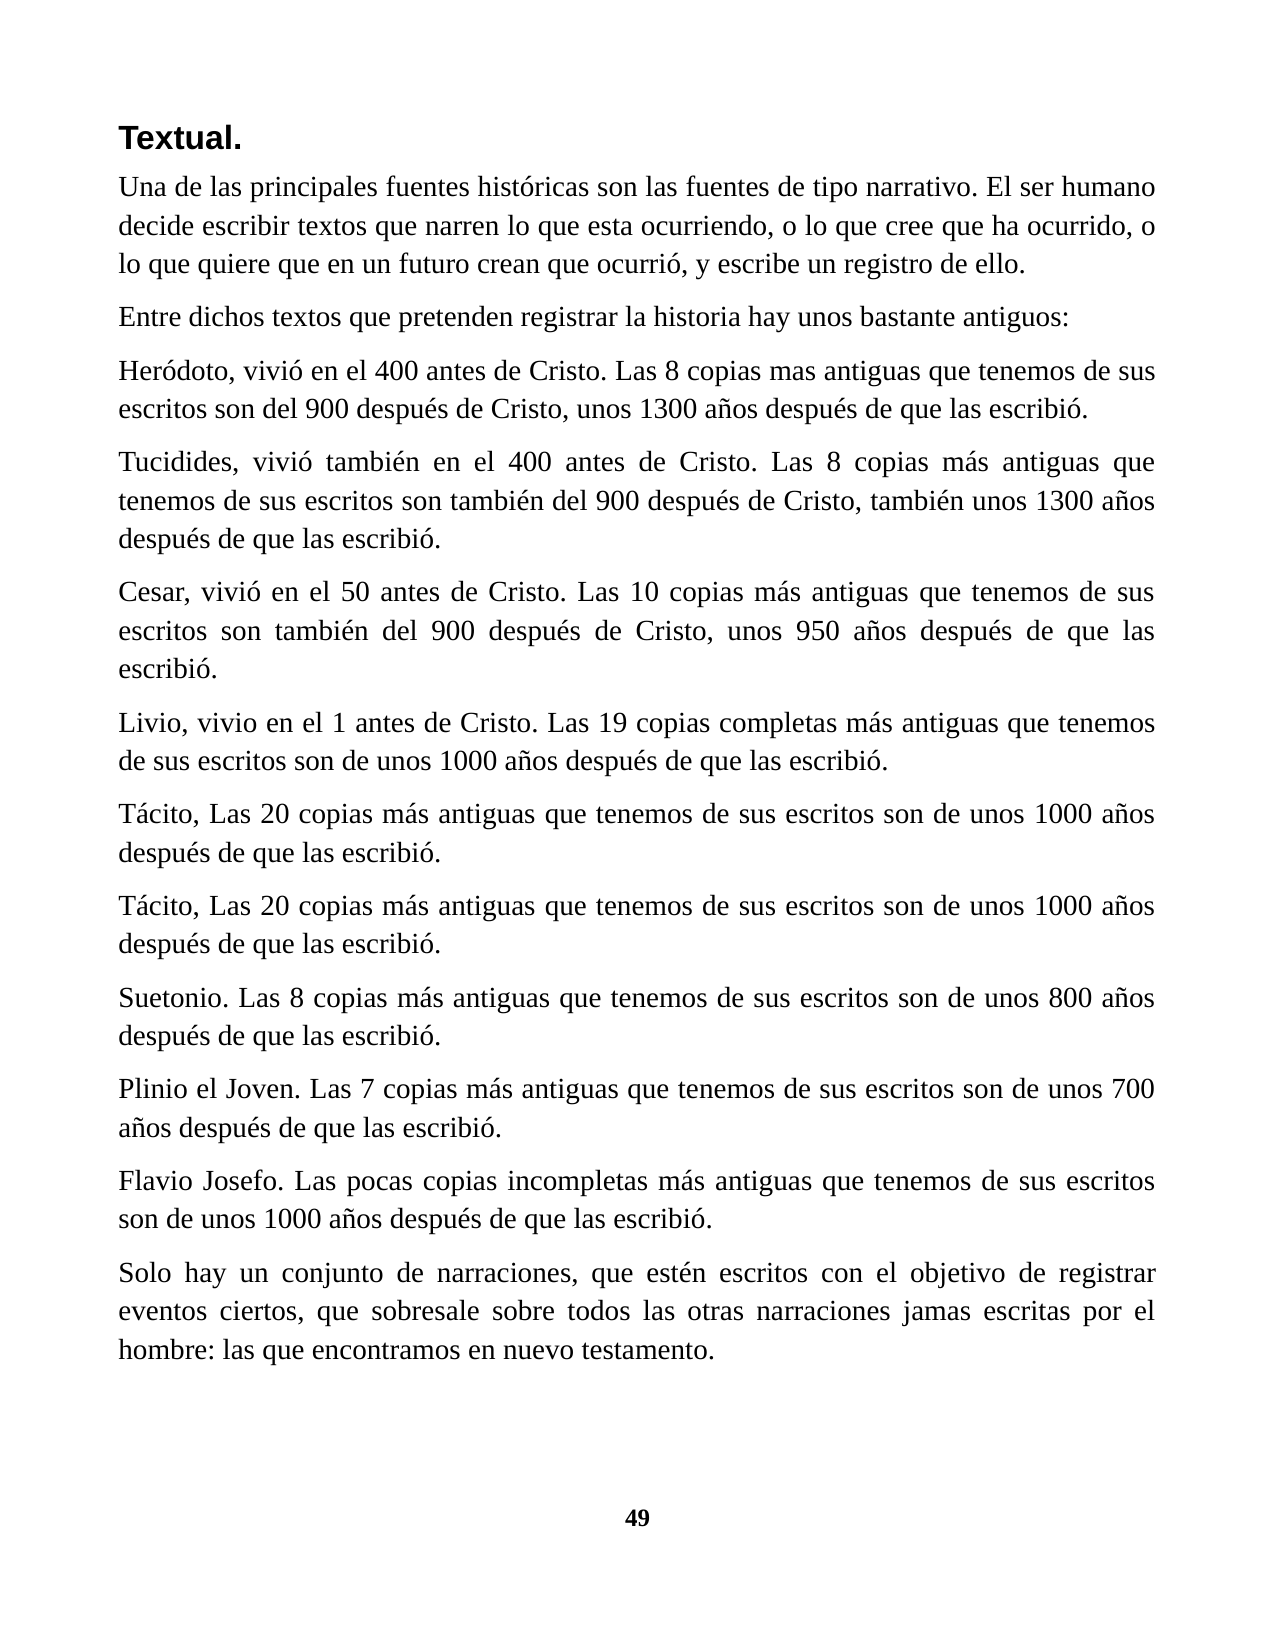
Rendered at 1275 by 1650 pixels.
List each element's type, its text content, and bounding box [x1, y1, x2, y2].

text Flavio Josefo. Las pocas copias incompletas más antiguas que tenemos de sus escritos son de unos 1000 años después de que las escribió. [118, 1163, 1157, 1235]
text Tácito, Las 20 copias más antiguas que tenemos de sus escritos son de unos 1000 años después de que las escribió. [118, 888, 1157, 960]
text Tucidides, vivió también en el 400 antes de Cristo. Las 8 copias más antiguas que tenemos de sus escritos son también del 900 después de Cristo, también unos 1300 años después de que las escribió. [118, 444, 1157, 555]
text Entre dichos textos que pretenden registrar la historia hay unos bastante antiguos: [118, 299, 1157, 333]
text Suetonio. Las 8 copias más antiguas que tenemos de sus escritos son de unos 800 años después de que las escribió. [118, 980, 1157, 1052]
text Tácito, Las 20 copias más antiguas que tenemos de sus escritos son de unos 1000 años después de que las escribió. [118, 796, 1157, 868]
text Livio, vivio en el 1 antes de Cristo. Las 19 copias completas más antiguas que tenemos de sus escritos son de unos 1000 años después de que las escribió. [118, 705, 1157, 777]
text Heródoto, vivió en el 400 antes de Cristo. Las 8 copias mas antiguas que tenemos de sus escritos son del 900 después de Cristo, unos 1300 años después de que las escribió. [118, 353, 1157, 425]
text Solo hay un conjunto de narraciones, que estén escritos con el objetivo de registrar eventos ciertos, que sobresale sobre todos las otras narraciones jamas escritas por el hombre: las que encontramos en nuevo testamento. [118, 1255, 1157, 1365]
subtitle Textual. [118, 118, 1157, 157]
text Cesar, vivió en el 50 antes de Cristo. Las 10 copias más antiguas que tenemos de sus escritos son también del 900 después de Cristo, unos 950 años después de que las escribió. [118, 574, 1157, 685]
text Plinio el Joven. Las 7 copias más antiguas que tenemos de sus escritos son de unos 700 años después de que las escribió. [118, 1071, 1157, 1143]
text Una de las principales fuentes históricas son las fuentes de tipo narrativo. El ser humano decide escribir textos que narren lo que esta ocurriendo, o lo que cree que ha ocurrido, o lo que quiere que en un futuro crean que ocurrió, y escribe un registro de ello. [118, 169, 1157, 280]
